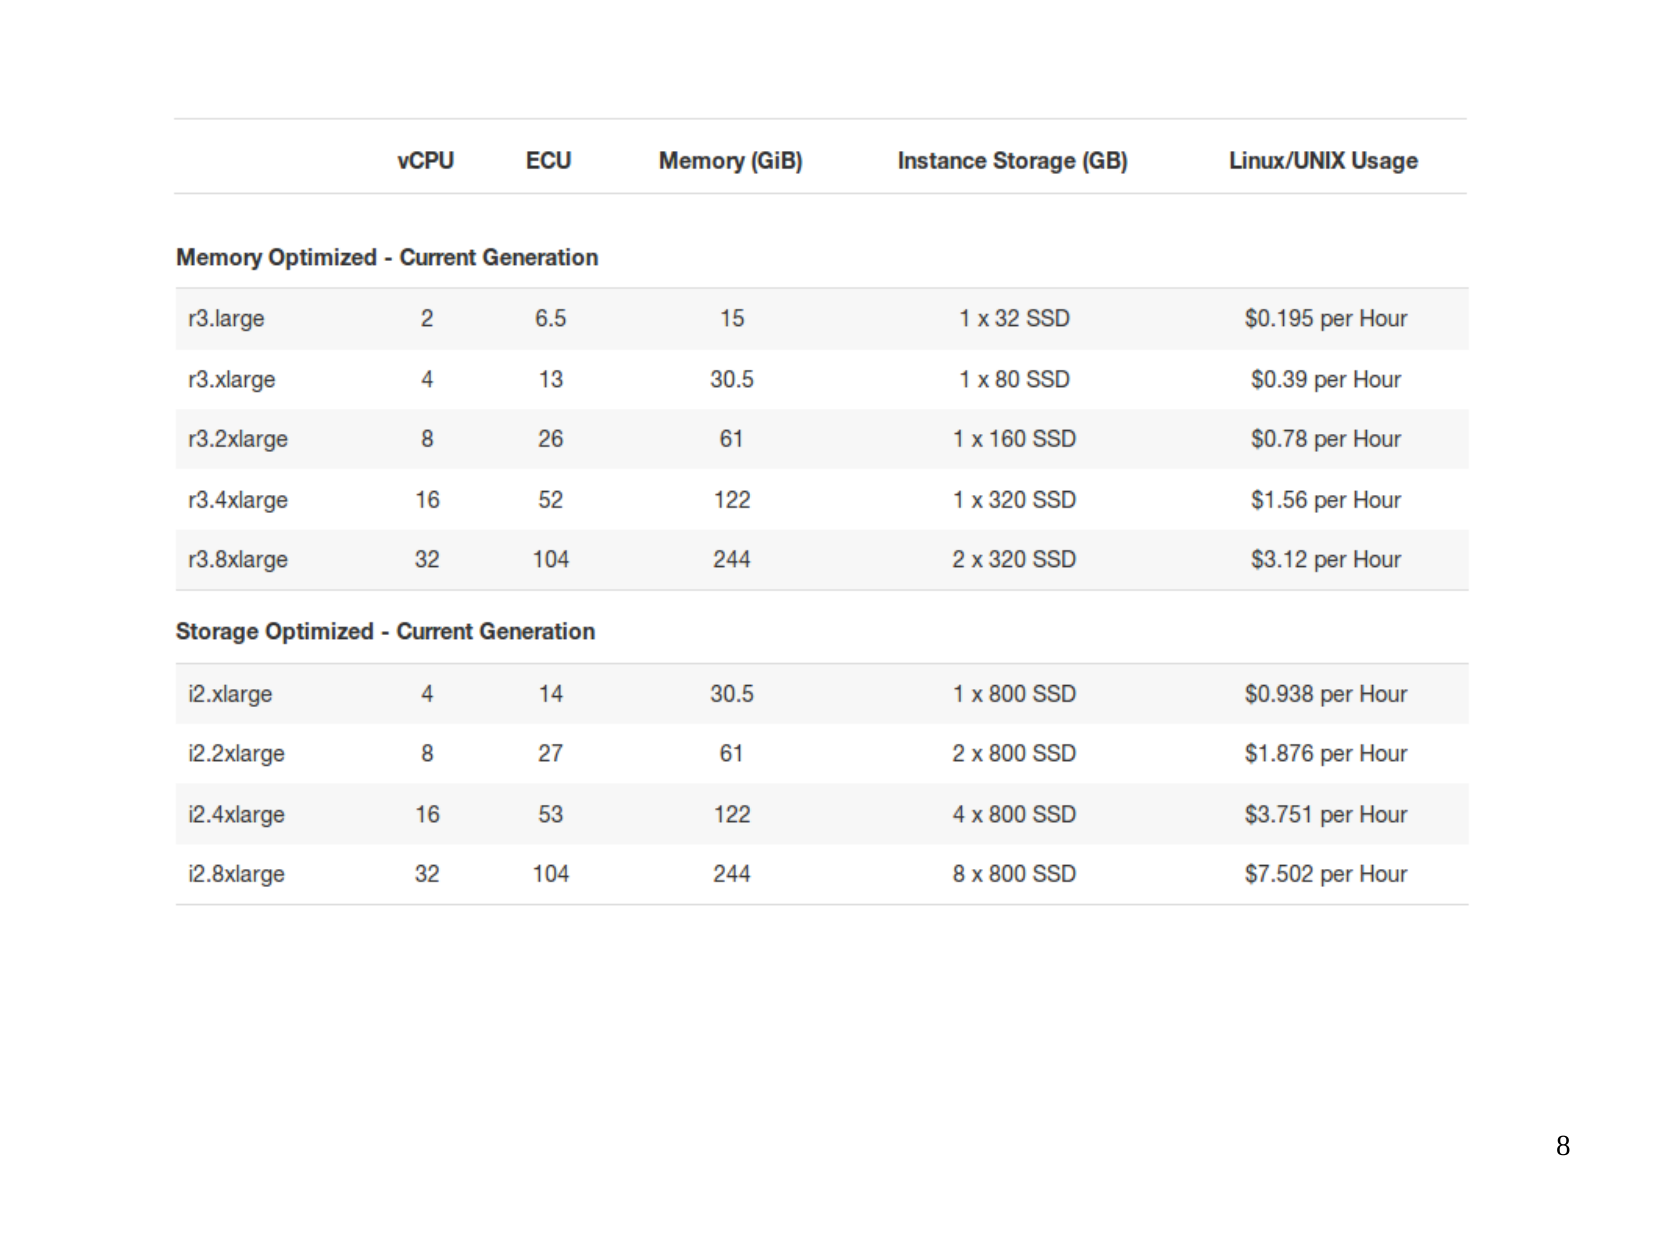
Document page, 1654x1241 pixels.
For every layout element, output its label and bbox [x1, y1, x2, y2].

picture [170, 239, 1480, 926]
picture [165, 104, 1489, 204]
